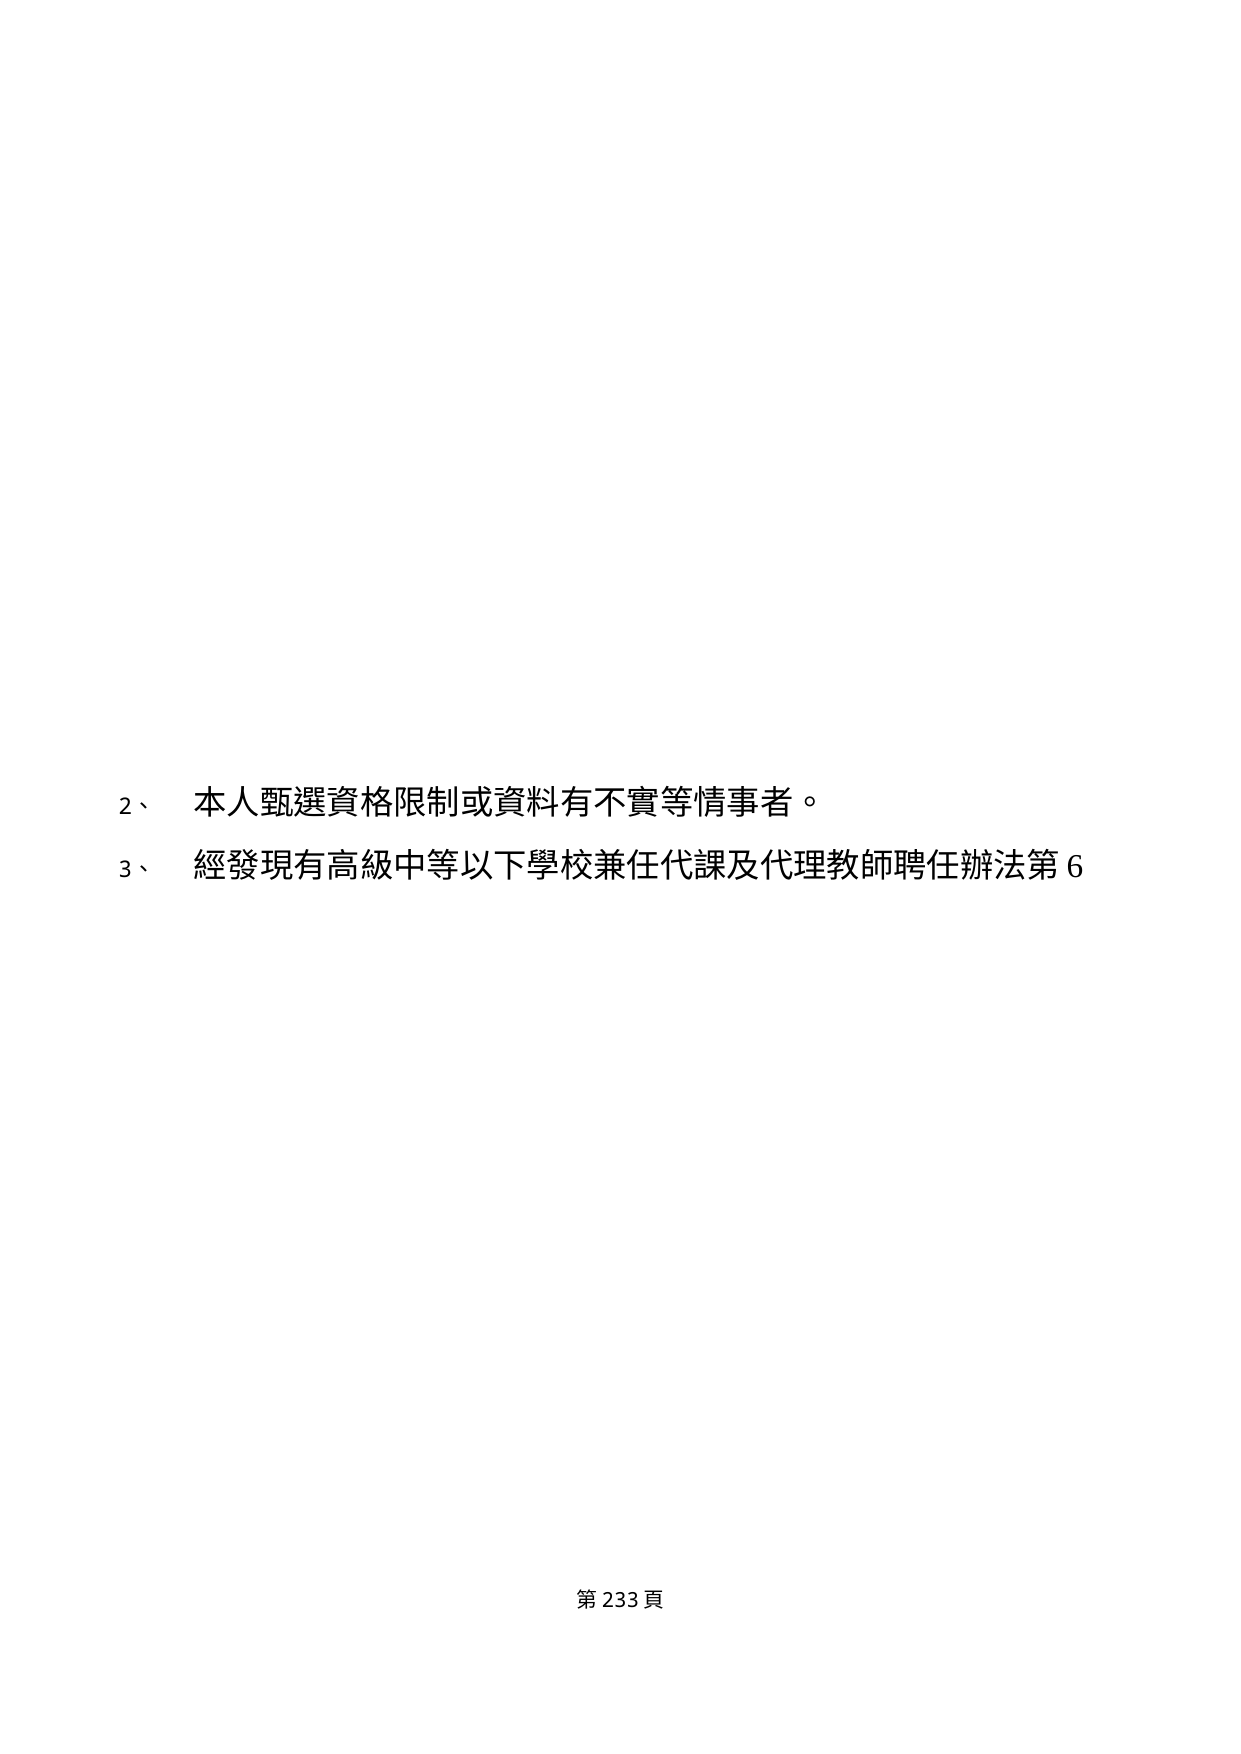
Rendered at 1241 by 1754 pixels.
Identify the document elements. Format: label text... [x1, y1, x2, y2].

list 本人甄選資格限制或資料有不實等情事者。 [118, 758, 1122, 821]
list 經發現有高級中等以下學校兼任代課及代理教師聘任辦法第6 [118, 821, 1122, 883]
